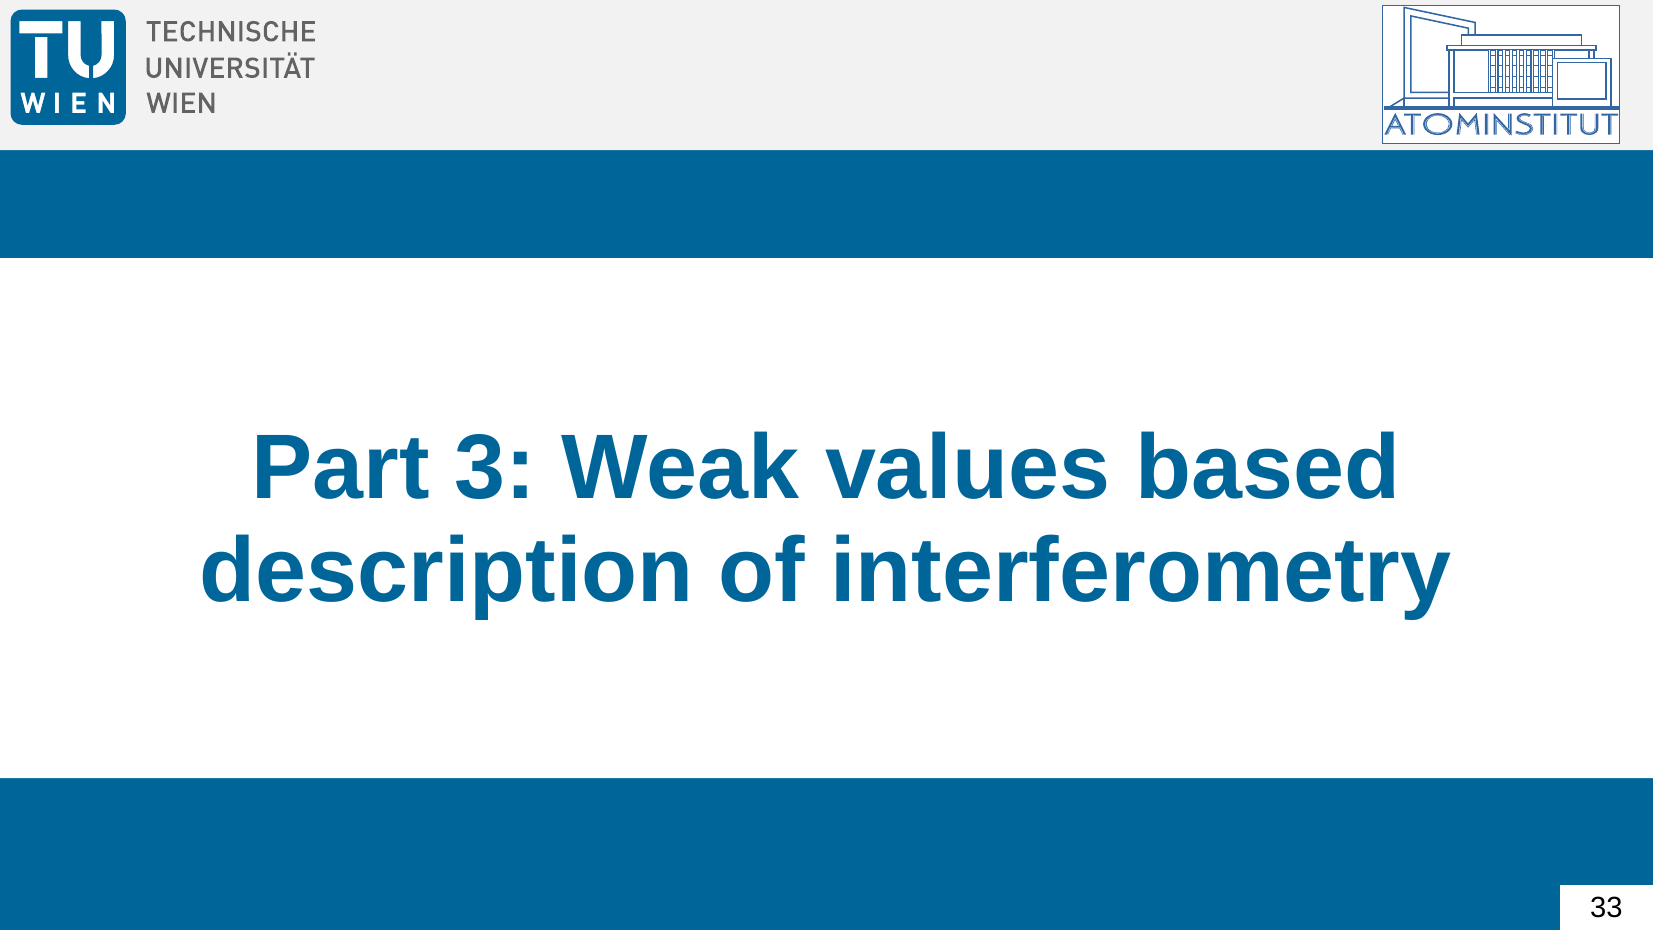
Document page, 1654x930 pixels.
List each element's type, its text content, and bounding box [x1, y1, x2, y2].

picture [1382, 5, 1620, 144]
title Part 3: Weak values based description of interferometry [0, 258, 1653, 779]
